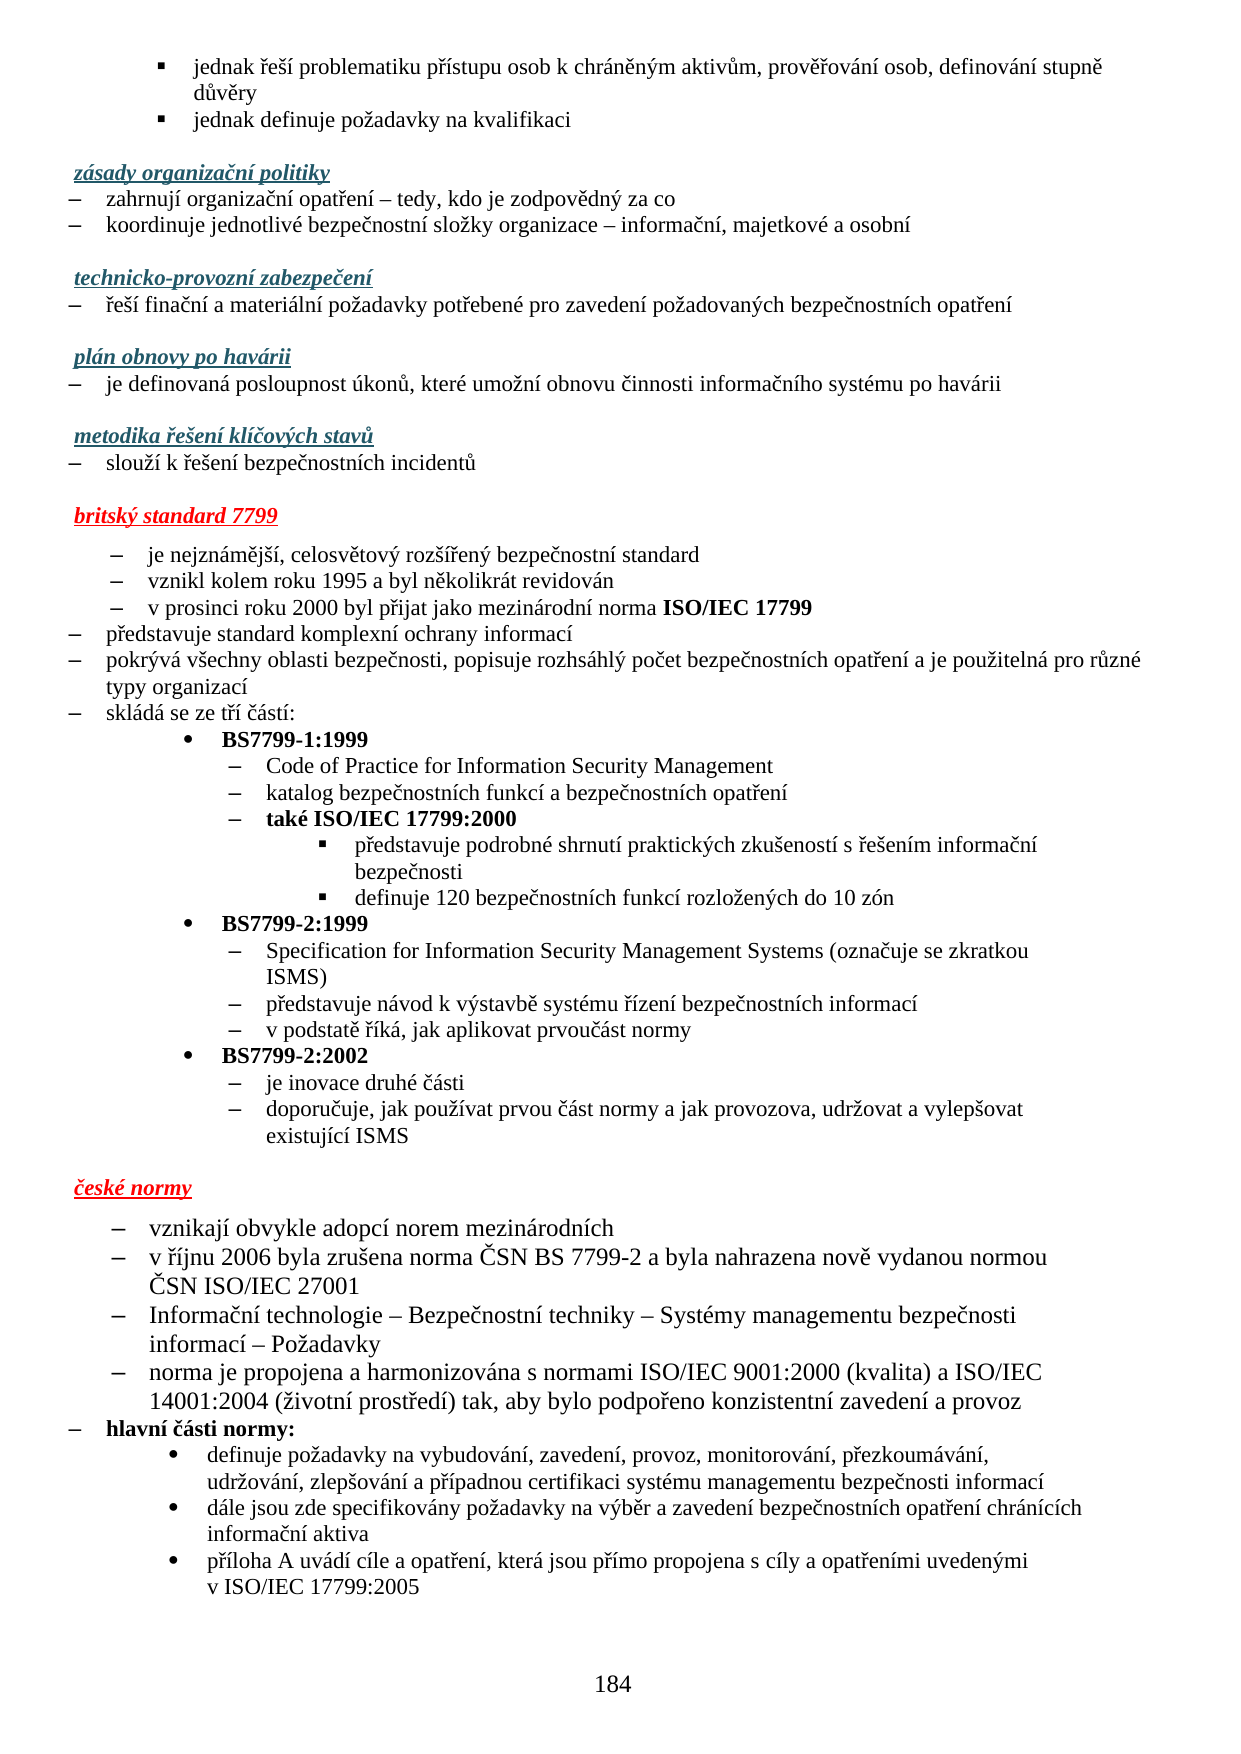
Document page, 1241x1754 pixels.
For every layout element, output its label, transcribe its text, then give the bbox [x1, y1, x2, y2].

list také ISO/IEC 17799:2000 [228, 805, 1093, 831]
list zahrnují organizační opatření – tedy, kdo je zodpovědný za co [90, 185, 1151, 211]
list v prosinci roku 2000 byl přijat jako mezinárodní norma ISO/IEC 17799 [110, 593, 1151, 620]
list dále jsou zde specifikovány požadavky na výběr a zavedení bezpečnostních opatření chránících informační aktiva [169, 1494, 1093, 1547]
list katalog bezpečnostních funkcí a bezpečnostních opatření [228, 778, 1093, 805]
text české normy [74, 1174, 1151, 1201]
list je inovace druhé části [228, 1069, 1093, 1095]
text technicko-provozní zabezpečení [74, 264, 1151, 291]
list příloha A uvádí cíle a opatření, která jsou přímo propojena s cíly a opatřeními uvedenými v ISO/IEC 17799:2005 [169, 1547, 1093, 1599]
text zásady organizační politiky [74, 158, 1151, 185]
list BS7799-1:1999 [184, 726, 1093, 752]
list koordinuje jednotlivé bezpečnostní složky organizace – informační, majetkové a osobní [90, 211, 1151, 238]
list hlavní části normy: [90, 1415, 1151, 1441]
list v říjnu 2006 byla zrušena norma ČSN BS 7799-2 a byla nahrazena nově vydanou normou ČSN ISO/IEC 27001 [133, 1242, 1092, 1300]
list doporučuje, jak používat prvou část normy a jak provozova, udržovat a vylepšovat existující ISMS [228, 1095, 1093, 1148]
list skládá se ze tří částí: [90, 699, 1151, 726]
list je nejznámější, celosvětový rozšířený bezpečnostní standard [110, 541, 1151, 567]
text plán obnovy po havárii [74, 343, 1151, 370]
list je definovaná posloupnost úkonů, které umožní obnovu činnosti informačního systému po havárii [90, 370, 1151, 396]
list norma je propojena a harmonizována s normami ISO/IEC 9001:2000 (kvalita) a ISO/IEC 14001:2004 (životní prostředí) tak, aby bylo podpořeno konzistentní zavedení a provoz [133, 1357, 1092, 1415]
list definuje 120 bezpečnostních funkcí rozložených do 10 zón [317, 884, 1093, 910]
list Specification for Information Security Management Systems (označuje se zkratkou ISMS) [228, 937, 1093, 989]
list představuje standard komplexní ochrany informací [90, 620, 1151, 646]
list definuje požadavky na vybudování, zavedení, provoz, monitorování, přezkoumávání, udržování, zlepšování a případnou certifikaci systému managementu bezpečnosti informací [169, 1441, 1093, 1494]
list jednak definuje požadavky na kvalifikaci [177, 106, 1151, 132]
list Code of Practice for Information Security Management [228, 752, 1093, 778]
list vznikají obvykle adopcí norem mezinárodních [133, 1213, 1092, 1242]
list představuje podrobné shrnutí praktických zkušeností s řešením informační bezpečnosti [317, 831, 1093, 884]
list jednak řeší problematiku přístupu osob k chráněným aktivům, prověřování osob, definování stupně důvěry [177, 53, 1151, 106]
list Informační technologie – Bezpečnostní techniky – Systémy managementu bezpečnosti informací – Požadavky [133, 1300, 1092, 1357]
list pokrývá všechny oblasti bezpečnosti, popisuje rozhsáhlý počet bezpečnostních opatření a je použitelná pro různé typy organizací [90, 646, 1151, 699]
list v podstatě říká, jak aplikovat prvoučást normy [228, 1016, 1093, 1042]
list BS7799-2:1999 [184, 910, 1093, 937]
text metodika řešení klíčových stavů [74, 422, 1151, 449]
list vznikl kolem roku 1995 a byl několikrát revidován [110, 567, 1151, 593]
list představuje návod k výstavbě systému řízení bezpečnostních informací [228, 989, 1093, 1016]
list slouží k řešení bezpečnostních incidentů [90, 449, 1151, 475]
text britský standard 7799 [74, 502, 1151, 528]
list řeší finační a materiální požadavky potřebené pro zavedení požadovaných bezpečnostních opatření [90, 291, 1151, 317]
list BS7799-2:2002 [184, 1042, 1093, 1069]
